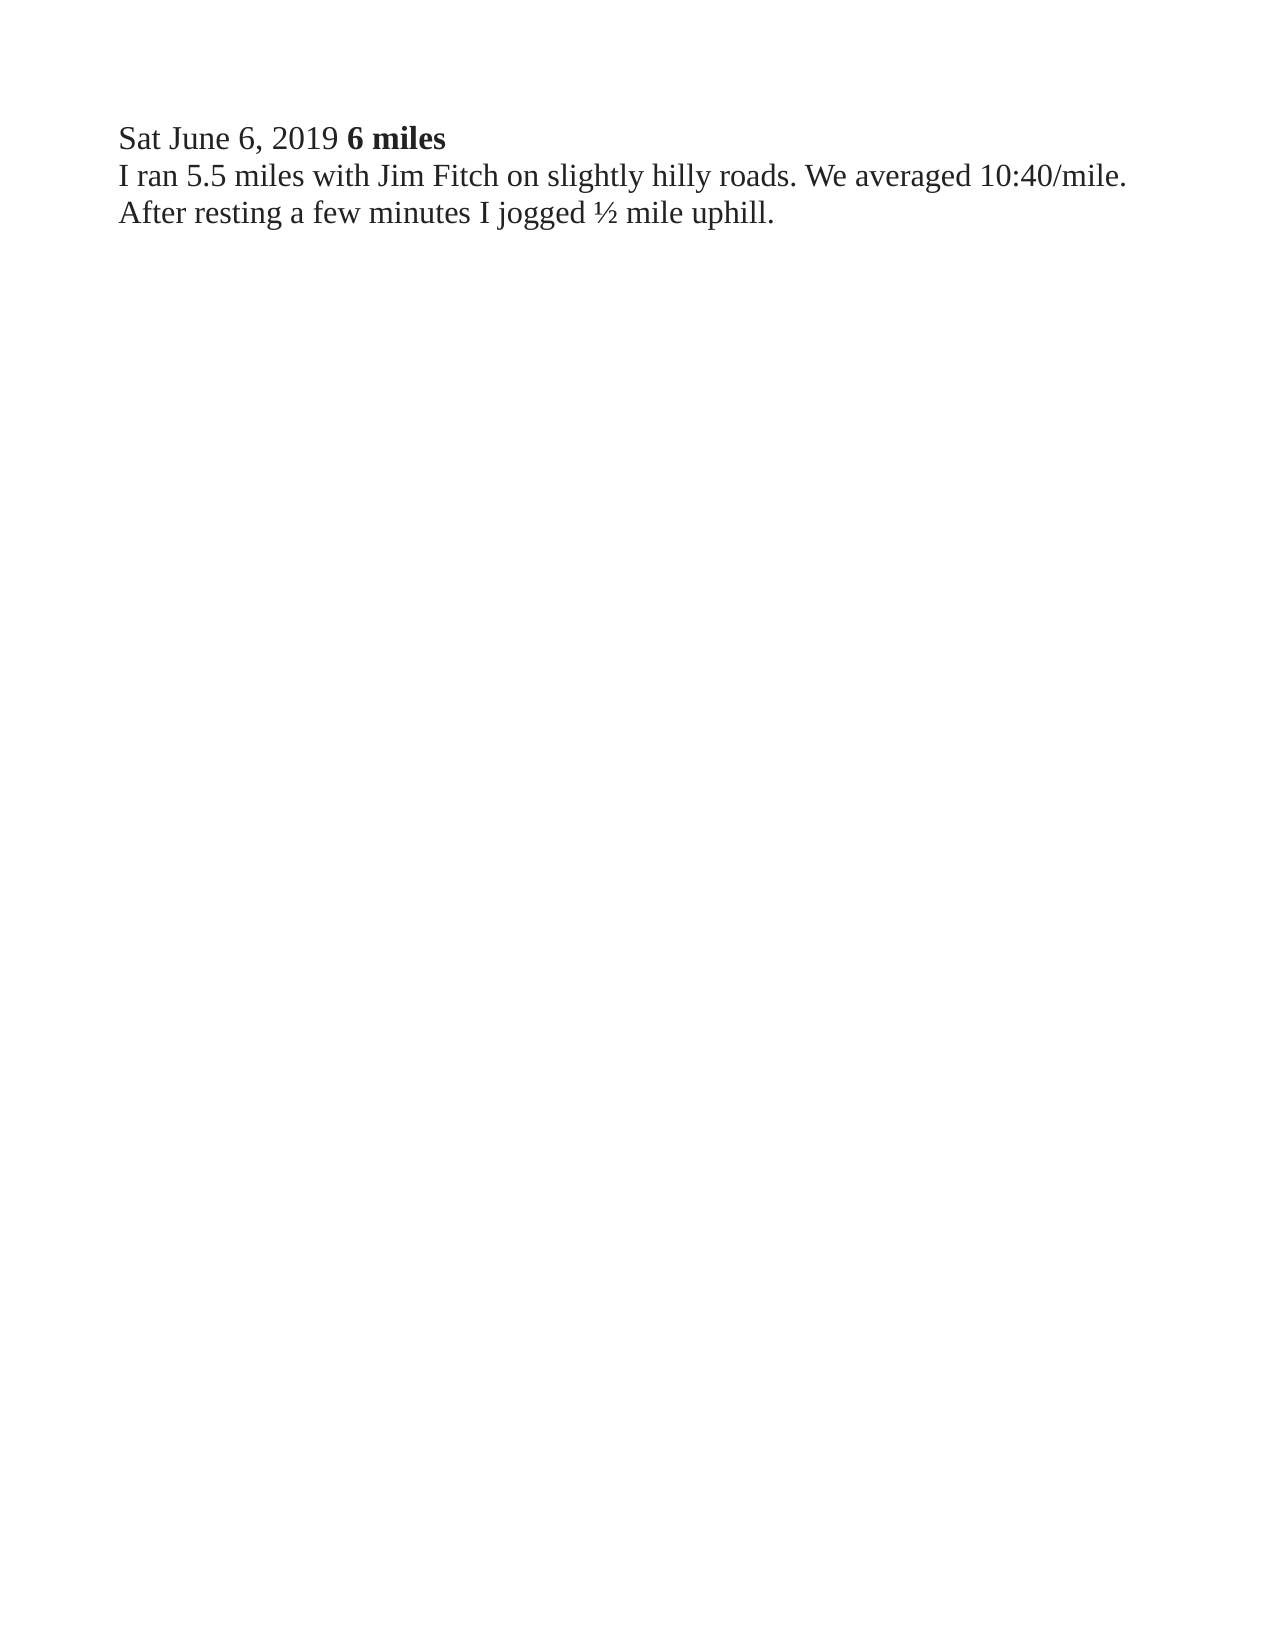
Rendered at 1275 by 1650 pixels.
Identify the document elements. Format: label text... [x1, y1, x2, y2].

text I ran 5.5 miles with Jim Fitch on slightly hilly roads. We averaged 10:40/mile. [118, 156, 1161, 193]
text Sat June 6, 2019 6 miles [118, 118, 1161, 156]
text After resting a few minutes I jogged ½ mile uphill. [118, 193, 1161, 231]
